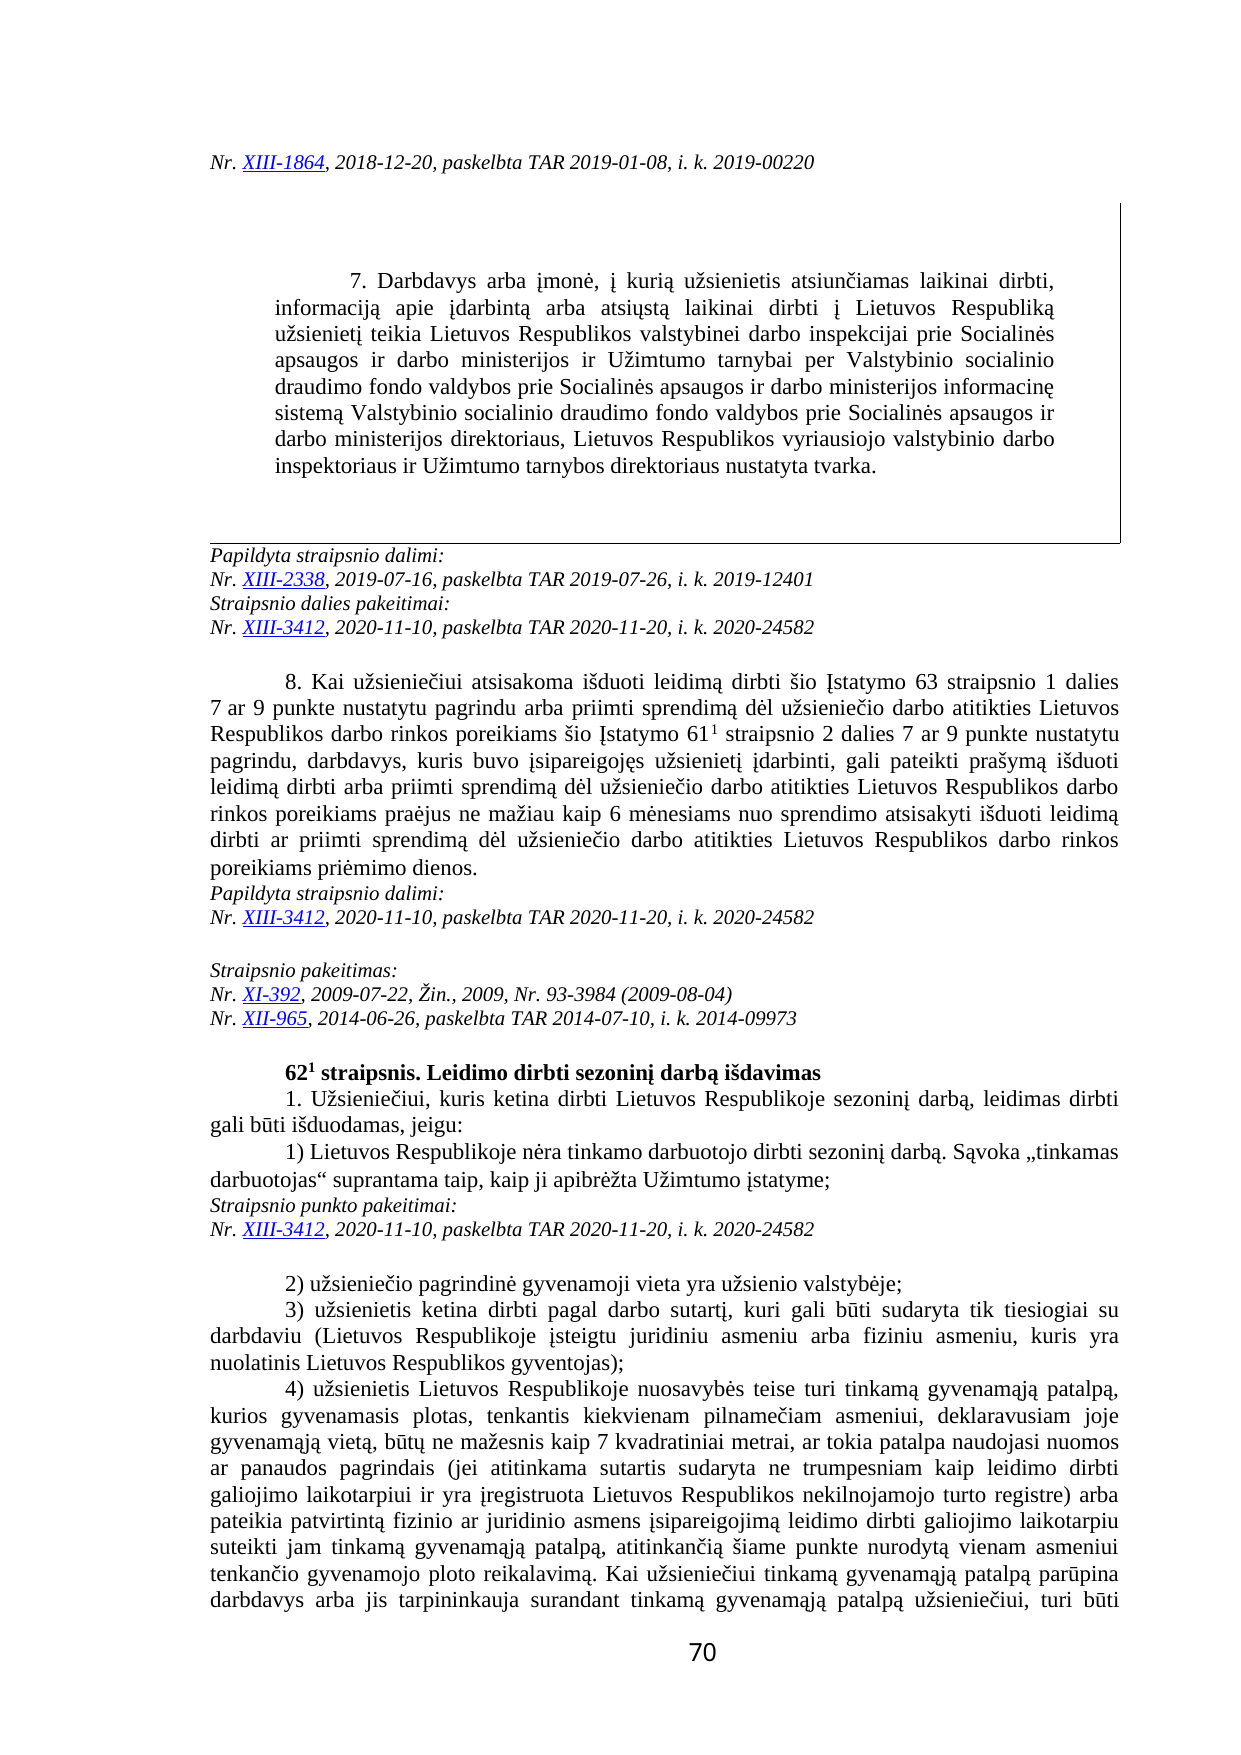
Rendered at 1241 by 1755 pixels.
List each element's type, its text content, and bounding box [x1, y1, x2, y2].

text Nr. XIII-2338, 2019-07-16, paskelbta TAR 2019-07-26, i. k. 2019-12401 [210, 567, 1120, 591]
text Nr. XIII-1864, 2018-12-20, paskelbta TAR 2019-01-08, i. k. 2019-00220 [210, 150, 1120, 174]
text Nr. XI-392, 2009-07-22, Žin., 2009, Nr. 93-3984 (2009-08-04) [210, 982, 1120, 1006]
text 7. Darbdavys arba įmonė, į kurią užsienietis atsiunčiamas laikinai dirbti, informaciją apie įdarbintą arba atsiųstą laikinai dirbti į Lietuvos Respubliką užsienietį teikia Lietuvos Respublikos valstybinei darbo inspekcijai prie Socialinės apsaugos ir darbo ministerijos ir Užimtumo tarnybai per Valstybinio socialinio draudimo fondo valdybos prie Socialinės apsaugos ir darbo ministerijos informacinę sistemą Valstybinio socialinio draudimo fondo valdybos prie Socialinės apsaugos ir darbo ministerijos direktoriaus, Lietuvos Respublikos vyriausiojo valstybinio darbo inspektoriaus ir Užimtumo tarnybos direktoriaus nustatyta tvarka. [210, 203, 1120, 543]
text 8. Kai užsieniečiui atsisakoma išduoti leidimą dirbti šio Įstatymo 63 straipsnio 1 dalies 7 ar 9 punkte nustatytu pagrindu arba priimti sprendimą dėl užsieniečio darbo atitikties Lietuvos Respublikos darbo rinkos poreikiams šio Įstatymo 611 straipsnio 2 dalies 7 ar 9 punkte nustatytu pagrindu, darbdavys, kuris buvo įsipareigojęs užsienietį įdarbinti, gali pateikti prašymą išduoti leidimą dirbti arba priimti sprendimą dėl užsieniečio darbo atitikties Lietuvos Respublikos darbo rinkos poreikiams praėjus ne mažiau kaip 6 mėnesiams nuo sprendimo atsisakyti išduoti leidimą dirbti ar priimti sprendimą dėl užsieniečio darbo atitikties Lietuvos Respublikos darbo rinkos poreikiams priėmimo dienos. [210, 668, 1120, 881]
text Straipsnio dalies pakeitimai: [210, 591, 1120, 615]
text Papildyta straipsnio dalimi: [210, 543, 1120, 567]
text Straipsnio pakeitimas: [210, 958, 1120, 982]
text 3) užsienietis ketina dirbti pagal darbo sutartį, kuri gali būti sudaryta tik tiesiogiai su darbdaviu (Lietuvos Respublikoje įsteigtu juridiniu asmeniu arba fiziniu asmeniu, kuris yra nuolatinis Lietuvos Respublikos gyventojas); [210, 1296, 1120, 1375]
text Papildyta straipsnio dalimi: [210, 881, 1120, 905]
text Nr. XIII-3412, 2020-11-10, paskelbta TAR 2020-11-20, i. k. 2020-24582 [210, 1217, 1120, 1241]
text 1. Užsieniečiui, kuris ketina dirbti Lietuvos Respublikoje sezoninį darbą, leidimas dirbti gali būti išduodamas, jeigu: [210, 1085, 1120, 1138]
text Nr. XIII-3412, 2020-11-10, paskelbta TAR 2020-11-20, i. k. 2020-24582 [210, 615, 1120, 639]
text Straipsnio punkto pakeitimai: [210, 1193, 1120, 1217]
text Nr. XIII-3412, 2020-11-10, paskelbta TAR 2020-11-20, i. k. 2020-24582 [210, 905, 1120, 929]
text 4) užsienietis Lietuvos Respublikoje nuosavybės teise turi tinkamą gyvenamąją patalpą, kurios gyvenamasis plotas, tenkantis kiekvienam pilnamečiam asmeniui, deklaravusiam joje gyvenamąją vietą, būtų ne mažesnis kaip 7 kvadratiniai metrai, ar tokia patalpa naudojasi nuomos ar panaudos pagrindais (jei atitinkama sutartis sudaryta ne trumpesniam kaip leidimo dirbti galiojimo laikotarpiui ir yra įregistruota Lietuvos Respublikos nekilnojamojo turto registre) arba pateikia patvirtintą fizinio ar juridinio asmens įsipareigojimą leidimo dirbti galiojimo laikotarpiu suteikti jam tinkamą gyvenamąją patalpą, atitinkančią šiame punkte nurodytą vienam asmeniui tenkančio gyvenamojo ploto reikalavimą. Kai užsieniečiui tinkamą gyvenamąją patalpą parūpina darbdavys arba jis tarpininkauja surandant tinkamą gyvenamąją patalpą užsieniečiui, turi būti [210, 1375, 1120, 1612]
text 621 straipsnis. Leidimo dirbti sezoninį darbą išdavimas [210, 1059, 1120, 1085]
text Nr. XII-965, 2014-06-26, paskelbta TAR 2014-07-10, i. k. 2014-09973 [210, 1006, 1120, 1030]
text 2) užsieniečio pagrindinė gyvenamoji vieta yra užsienio valstybėje; [210, 1270, 1120, 1296]
text 1) Lietuvos Respublikoje nėra tinkamo darbuotojo dirbti sezoninį darbą. Sąvoka „tinkamas darbuotojas“ suprantama taip, kaip ji apibrėžta Užimtumo įstatyme; [210, 1138, 1120, 1193]
